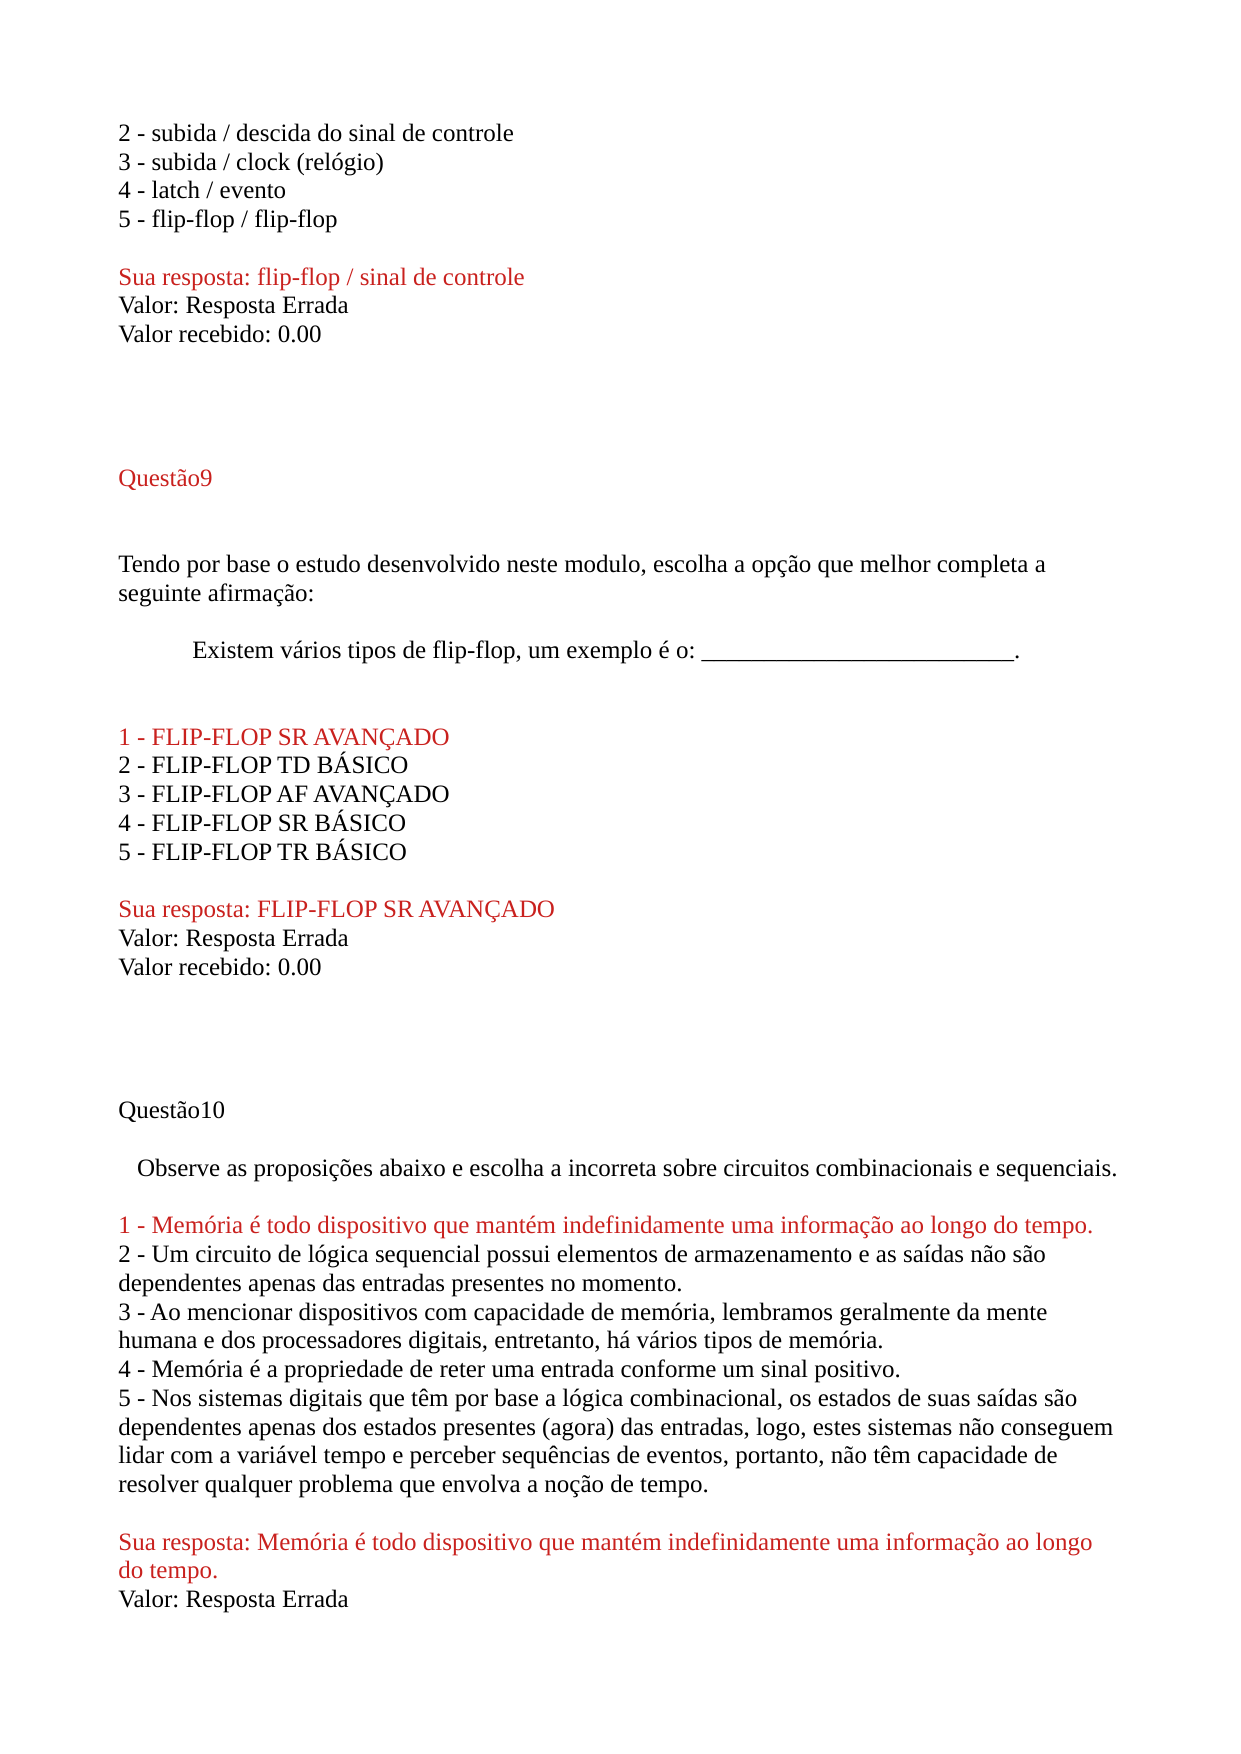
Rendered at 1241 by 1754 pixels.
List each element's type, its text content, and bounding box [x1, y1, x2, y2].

text 5 - Nos sistemas digitais que têm por base a lógica combinacional, os estados de suas saídas são dependentes apenas dos estados presentes (agora) das entradas, logo, estes sistemas não conseguem lidar com a variável tempo e perceber sequências de eventos, portanto, não têm capacidade de resolver qualquer problema que envolva a noção de tempo. [118, 1383, 1122, 1498]
text 5 - flip-flop / flip-flop [118, 204, 1122, 233]
text Valor: Resposta Errada [118, 923, 1122, 952]
text 3 - FLIP-FLOP AF AVANÇADO [118, 779, 1122, 808]
text Valor: Resposta Errada [118, 291, 1122, 319]
text Questão9 [118, 463, 1122, 492]
text Valor recebido: 0.00 [118, 319, 1122, 348]
text Existem vários tipos de flip-flop, um exemplo é o: _________________________. [118, 636, 1122, 664]
text Valor: Resposta Errada [118, 1584, 1122, 1613]
text Sua resposta: Memória é todo dispositivo que mantém indefinidamente uma informação ao longo do tempo. [118, 1527, 1122, 1584]
text 2 - FLIP-FLOP TD BÁSICO [118, 751, 1122, 779]
text 4 - latch / evento [118, 176, 1122, 204]
text 5 - FLIP-FLOP TR BÁSICO [118, 837, 1122, 866]
text 3 - Ao mencionar dispositivos com capacidade de memória, lembramos geralmente da mente humana e dos processadores digitais, entretanto, há vários tipos de memória. [118, 1297, 1122, 1354]
text 1 - FLIP-FLOP SR AVANÇADO [118, 722, 1122, 751]
text 1 - Memória é todo dispositivo que mantém indefinidamente uma informação ao longo do tempo. [118, 1211, 1122, 1239]
text Tendo por base o estudo desenvolvido neste modulo, escolha a opção que melhor completa a seguinte afirmação: [118, 549, 1122, 607]
text 3 - subida / clock (relógio) [118, 147, 1122, 176]
text Valor recebido: 0.00 [118, 952, 1122, 981]
text 2 - subida / descida do sinal de controle [118, 118, 1122, 147]
text 4 - Memória é a propriedade de reter uma entrada conforme um sinal positivo. [118, 1354, 1122, 1383]
text Questão10 [118, 1096, 1122, 1124]
text Observe as proposições abaixo e escolha a incorreta sobre circuitos combinacionais e sequenciais. [118, 1153, 1122, 1182]
text 2 - Um circuito de lógica sequencial possui elementos de armazenamento e as saídas não são dependentes apenas das entradas presentes no momento. [118, 1239, 1122, 1297]
text 4 - FLIP-FLOP SR BÁSICO [118, 808, 1122, 837]
text Sua resposta: flip-flop / sinal de controle [118, 262, 1122, 291]
text Sua resposta: FLIP-FLOP SR AVANÇADO [118, 894, 1122, 923]
